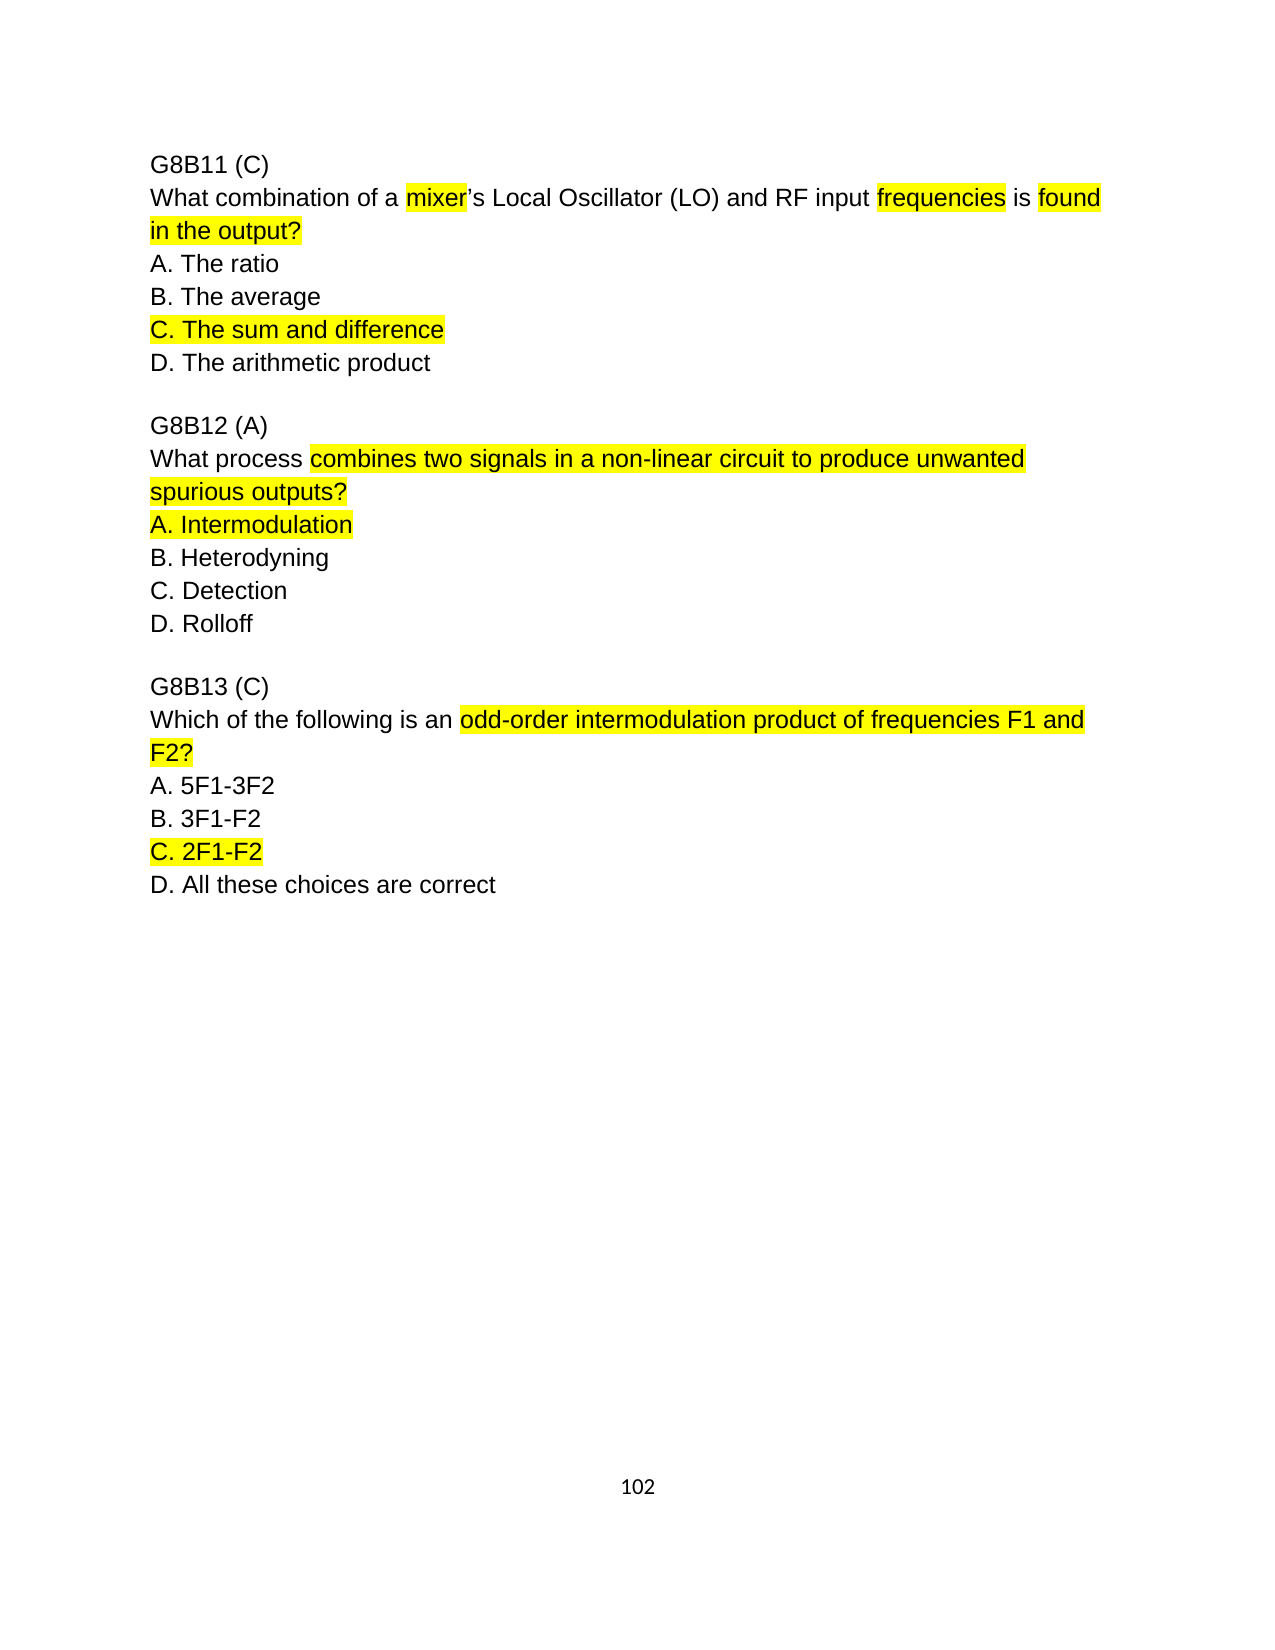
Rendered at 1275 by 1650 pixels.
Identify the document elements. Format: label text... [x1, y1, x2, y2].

text G8B12 (A) What process combines two signals in a non-linear circuit to produce unwanted spurious outputs? A. Intermodulation B. Heterodyning C. Detection D. Rolloff [150, 411, 1125, 638]
text G8B11 (C) What combination of a mixer’s Local Oscillator (LO) and RF input frequencies is found in the output? A. The ratio B. The average C. The sum and difference D. The arithmetic product [150, 150, 1125, 377]
text G8B13 (C) Which of the following is an odd-order intermodulation product of frequencies F1 and F2? A. 5F1-3F2 B. 3F1-F2 C. 2F1-F2 D. All these choices are correct [150, 672, 1125, 899]
